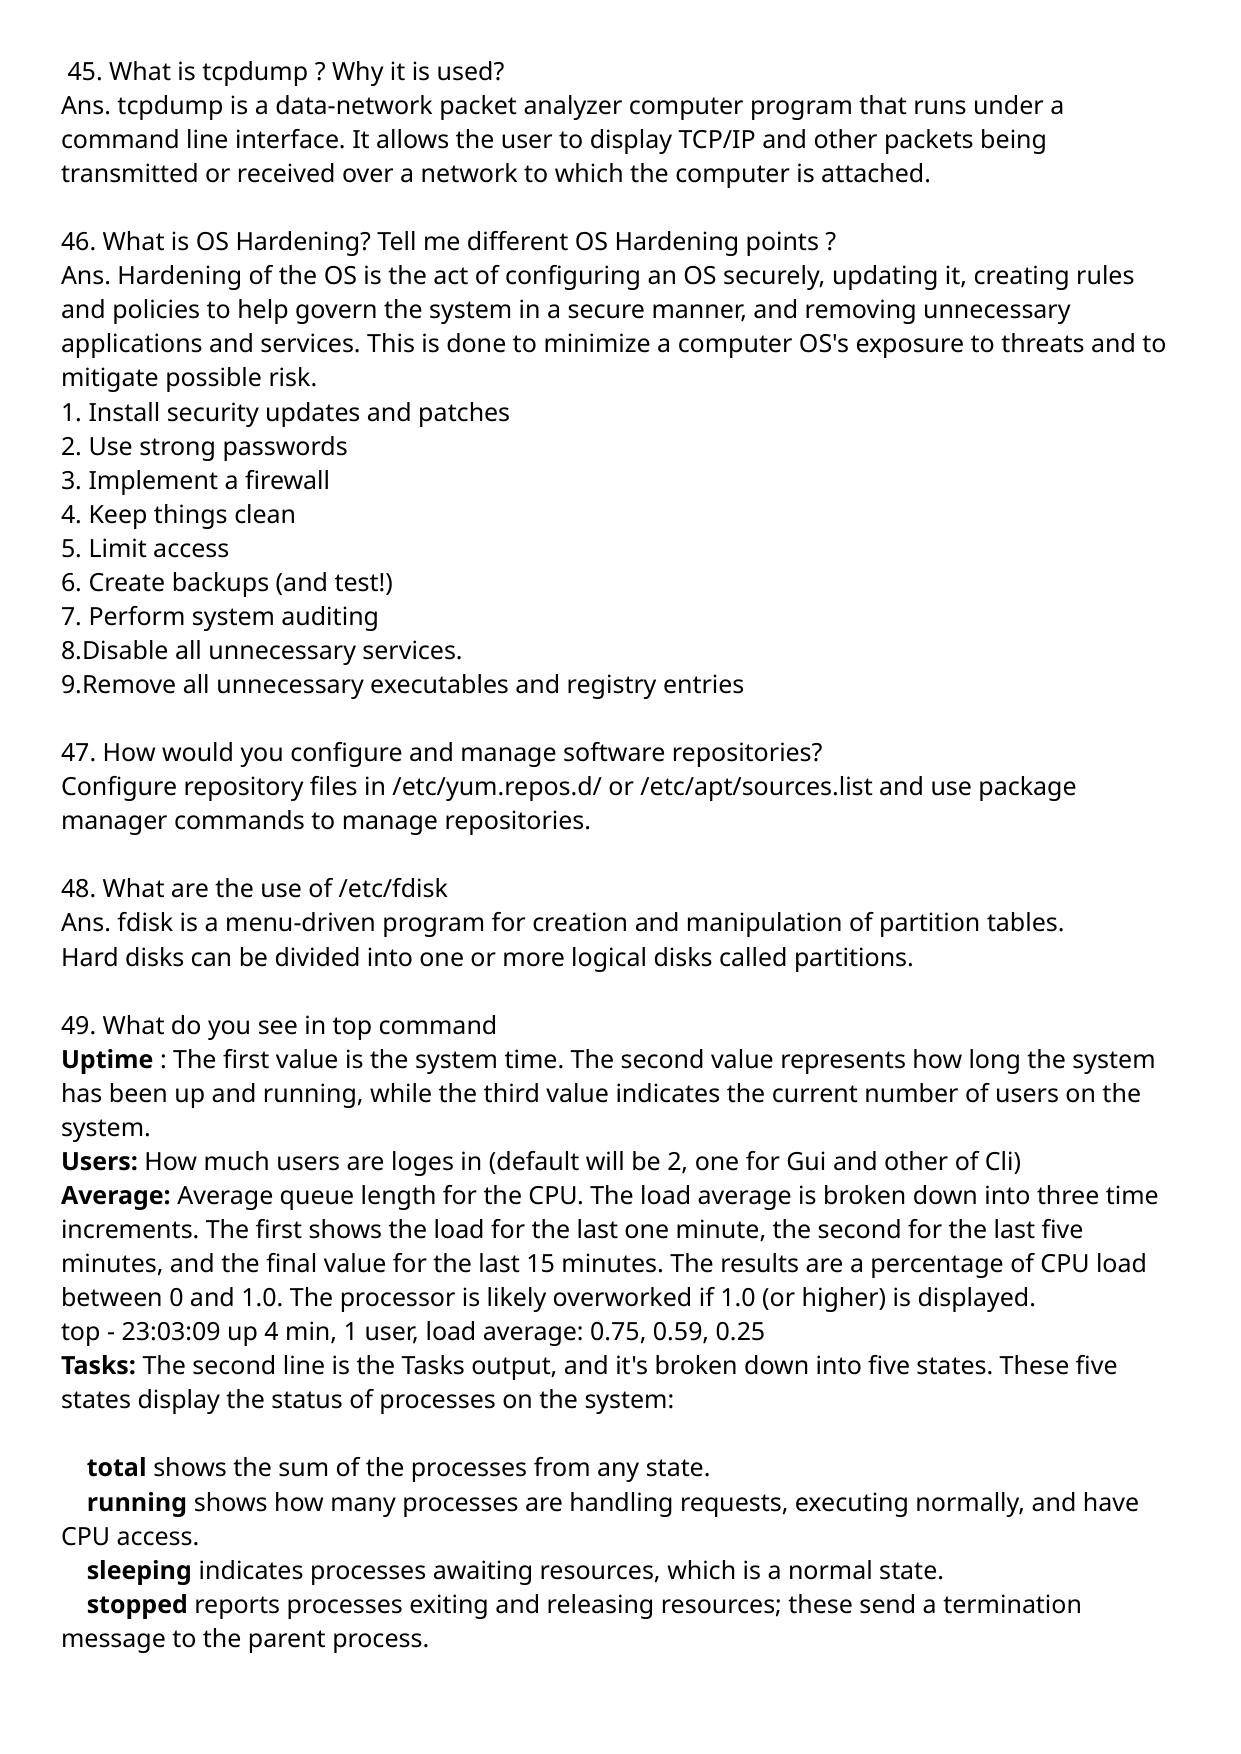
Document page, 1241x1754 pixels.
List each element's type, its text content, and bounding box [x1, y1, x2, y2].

text running shows how many processes are handling requests, executing normally, and have CPU access. [61, 1484, 1185, 1552]
text top - 23:03:09 up 4 min, 1 user, load average: 0.75, 0.59, 0.25 [61, 1314, 1185, 1348]
text 5. Limit access [61, 530, 1185, 564]
text 6. Create backups (and test!) [61, 564, 1185, 598]
text 46. What is OS Hardening? Tell me different OS Hardening points ? [61, 224, 1185, 258]
text stopped reports processes exiting and releasing resources; these send a termination message to the parent process. [61, 1586, 1185, 1654]
text Hard disks can be divided into one or more logical disks called partitions. [61, 939, 1185, 973]
text total shows the sum of the processes from any state. [61, 1450, 1185, 1484]
text 49. What do you see in top command [61, 1007, 1185, 1041]
text Ans. tcpdump is a data-network packet analyzer computer program that runs under a command line interface. It allows the user to display TCP/IP and other packets being transmitted or received over a network to which the computer is attached. [61, 88, 1185, 190]
text 2. Use strong passwords [61, 428, 1185, 462]
text Tasks: The second line is the Tasks output, and it's broken down into five states. These five states display the status of processes on the system: [61, 1348, 1185, 1416]
text 9.Remove all unnecessary executables and registry entries [61, 667, 1185, 701]
text 48. What are the use of /etc/fdisk Ans. fdisk is a menu-driven program for creation and manipulation of partition tables. [61, 871, 1185, 939]
text Ans. Hardening of the OS is the act of configuring an OS securely, updating it, creating rules and policies to help govern the system in a secure manner, and removing unnecessary applications and services. This is done to minimize a computer OS's exposure to threats and to mitigate possible risk. [61, 258, 1185, 394]
text 7. Perform system auditing [61, 598, 1185, 633]
text 8.Disable all unnecessary services. [61, 633, 1185, 667]
text Users: How much users are loges in (default will be 2, one for Gui and other of Cli) [61, 1143, 1185, 1178]
text 45. What is tcpdump ? Why it is used? [61, 53, 1185, 88]
text sleeping indicates processes awaiting resources, which is a normal state. [61, 1552, 1185, 1586]
text Average: Average queue length for the CPU. The load average is broken down into three time increments. The first shows the load for the last one minute, the second for the last five minutes, and the final value for the last 15 minutes. The results are a percentage of CPU load between 0 and 1.0. The processor is likely overworked if 1.0 (or higher) is displayed. [61, 1178, 1185, 1314]
text Uptime : The first value is the system time. The second value represents how long the system has been up and running, while the third value indicates the current number of users on the system. [61, 1041, 1185, 1143]
text 1. Install security updates and patches [61, 394, 1185, 428]
text 4. Keep things clean [61, 496, 1185, 530]
text 47. How would you configure and manage software repositories? Configure repository files in /etc/yum.repos.d/ or /etc/apt/sources.list and use package manager commands to manage repositories. [61, 735, 1185, 837]
text 3. Implement a firewall [61, 462, 1185, 496]
